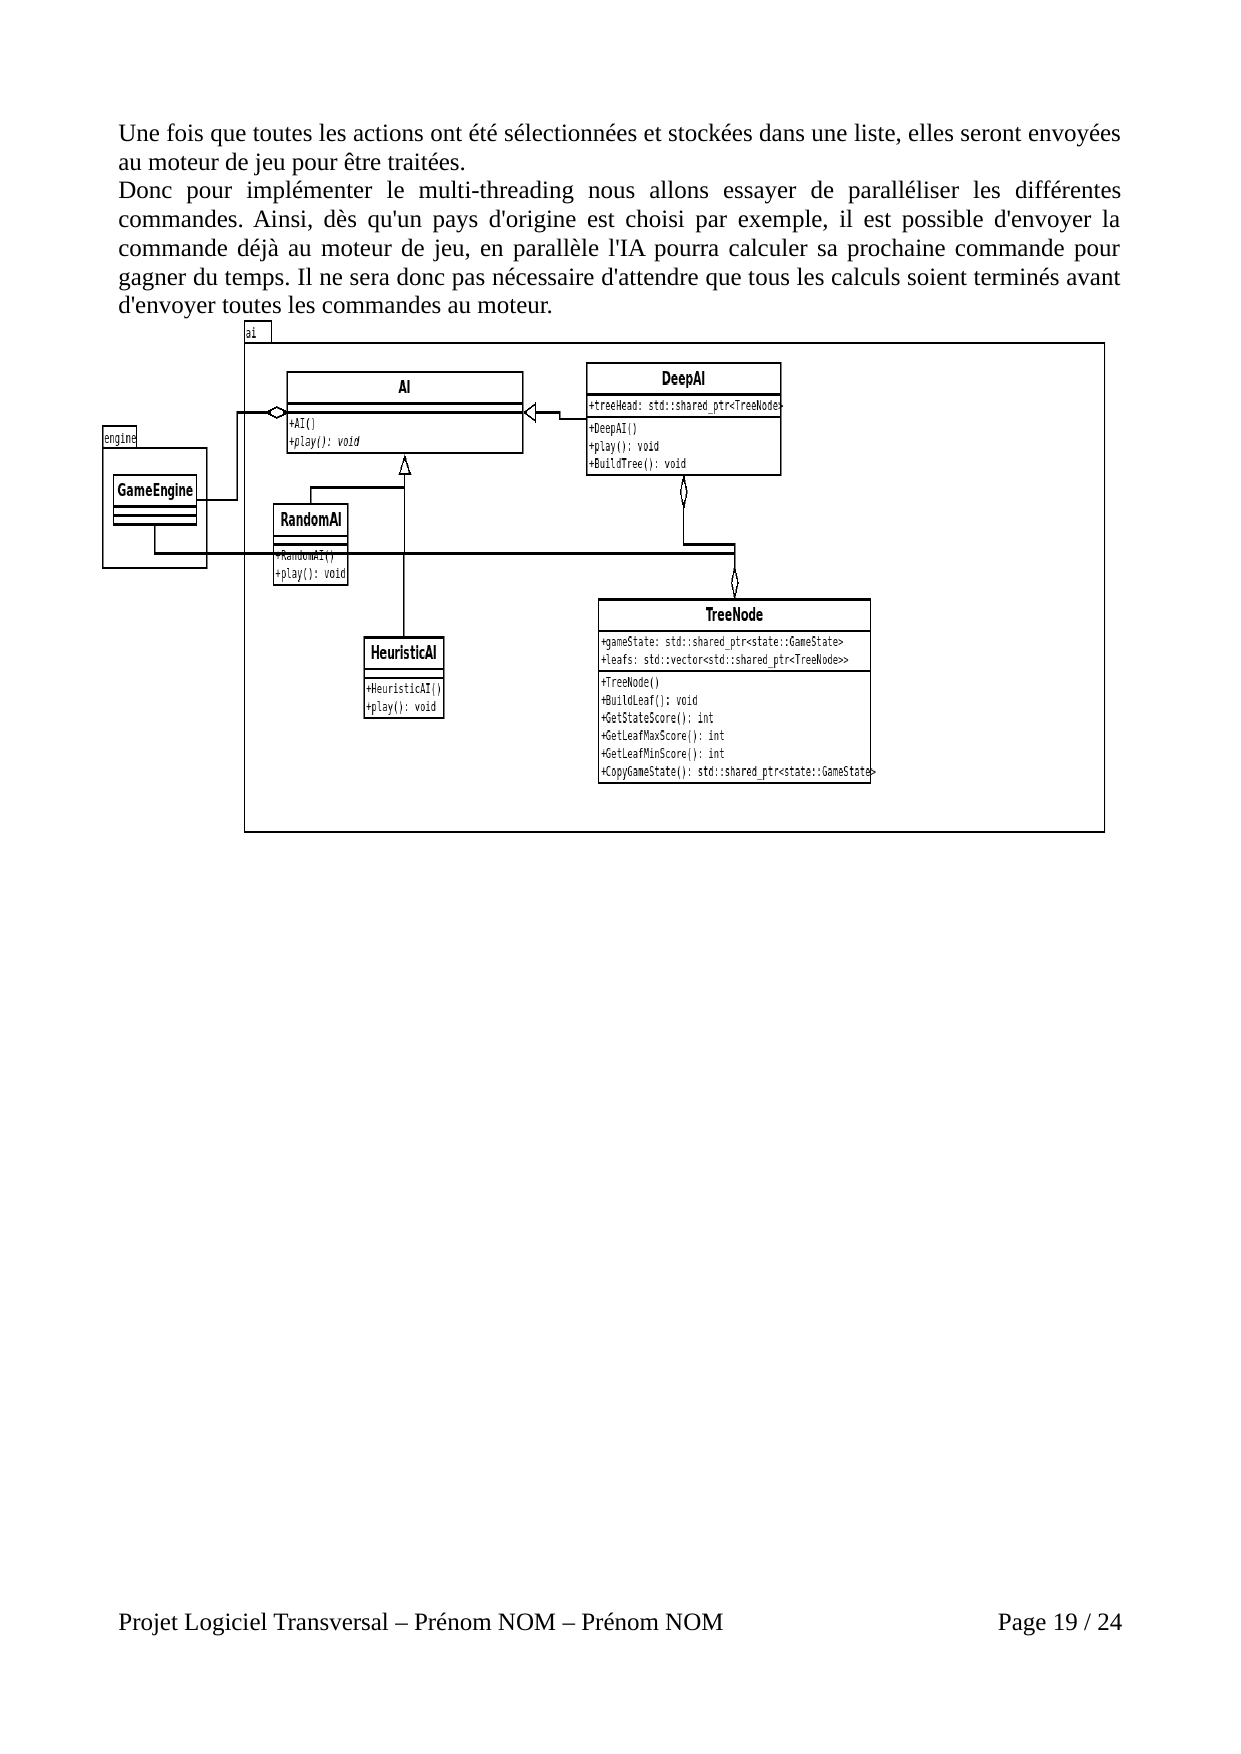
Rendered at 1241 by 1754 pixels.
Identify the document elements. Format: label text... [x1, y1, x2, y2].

picture [101, 319, 1105, 835]
text Donc pour implémenter le multi-threading nous allons essayer de paralléliser les différentes commandes. Ainsi, dès qu'un pays d'origine est choisi par exemple, il est possible d'envoyer la commande déjà au moteur de jeu, en parallèle l'IA pourra calculer sa prochaine commande pour gagner du temps. Il ne sera donc pas nécessaire d'attendre que tous les calculs soient terminés avant d'envoyer toutes les commandes au moteur. [118, 176, 1122, 319]
text Une fois que toutes les actions ont été sélectionnées et stockées dans une liste, elles seront envoyées au moteur de jeu pour être traitées. [118, 118, 1122, 176]
